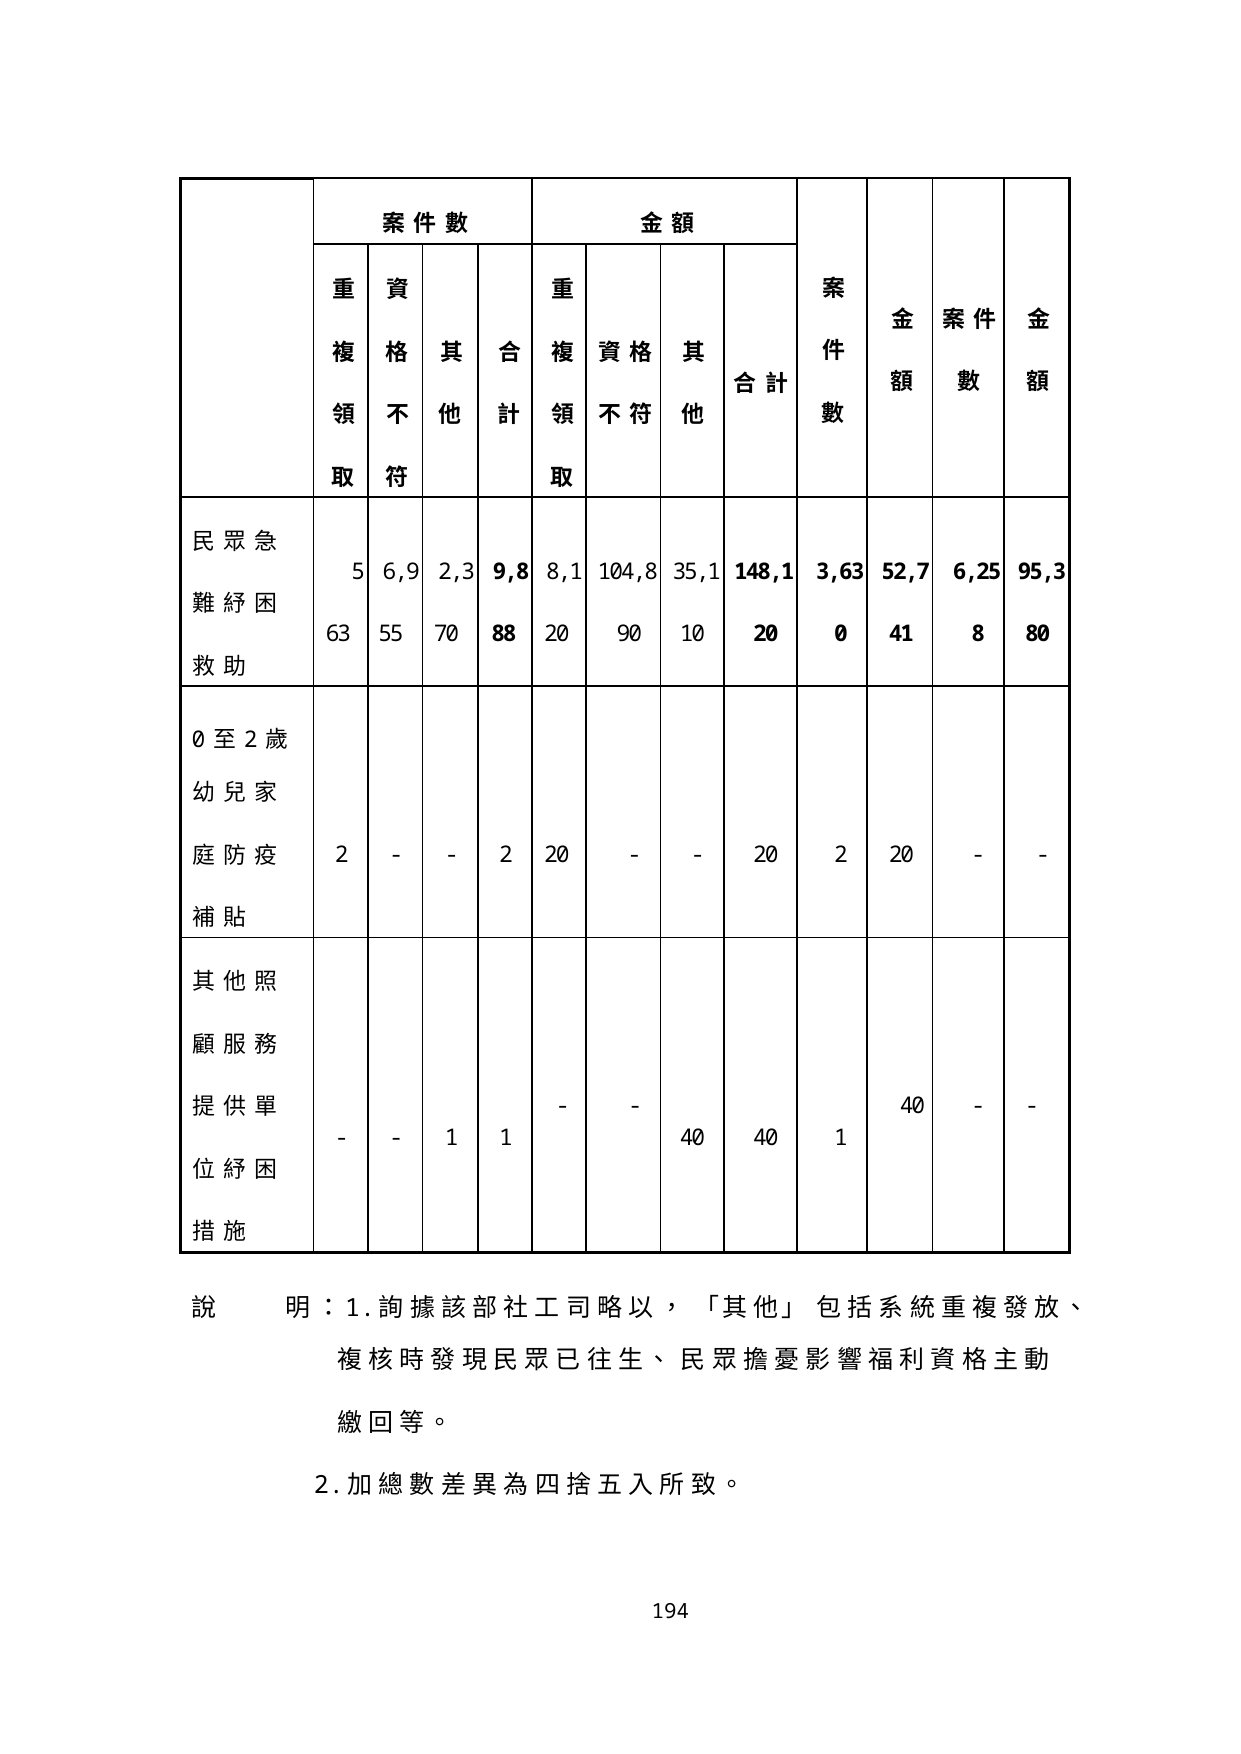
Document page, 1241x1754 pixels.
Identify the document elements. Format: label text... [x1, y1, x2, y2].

table_cell 52,741 [868, 498, 932, 685]
table_cell 2,370 [423, 498, 477, 685]
text 2.加總數差異為四捨五入所致。 [304, 1441, 1063, 1504]
table_cell 金額 [533, 179, 796, 243]
table_cell 其他 [661, 245, 723, 496]
table_cell - [314, 938, 367, 1251]
table_cell 合計 [725, 245, 796, 496]
table_cell 民眾急難紓困救助 [182, 498, 313, 685]
table_cell 2 [314, 687, 367, 937]
table_cell 合計 [479, 245, 531, 496]
text 說 明：1.詢據該部社工司略以，「其他」包括系統重複發放、複核時發現民眾已往生、民眾擔憂影響福利資格主動繳回等。 [179, 1254, 1063, 1441]
table_cell 案件數 [314, 179, 531, 243]
table_cell 資格 不符 [587, 245, 660, 496]
table_cell - [933, 687, 1003, 937]
table_cell - [661, 687, 723, 937]
table_cell 563 [314, 498, 367, 685]
table_cell 20 [533, 687, 585, 937]
table_cell 重複領取 [533, 245, 585, 496]
table_cell - [369, 938, 422, 1251]
table_cell 資格 不符 [369, 245, 422, 496]
table_cell 20 [868, 687, 932, 937]
table_cell - [1005, 687, 1068, 937]
table_cell 其他照顧服務提供單位紓困措施 [182, 938, 313, 1251]
table_cell - [587, 687, 660, 937]
table_cell 2 [479, 687, 531, 937]
table_cell 20 [725, 687, 796, 937]
table_cell 1 [479, 938, 531, 1251]
table_cell 其他 [423, 245, 477, 496]
table_cell 35,110 [661, 498, 723, 685]
table_cell - [587, 938, 660, 1251]
table_cell 重複領取 [314, 245, 367, 496]
table_cell - [369, 687, 422, 937]
table_cell 0至2歲幼兒家庭防疫補貼 [182, 687, 313, 937]
table_cell - [423, 687, 477, 937]
table_cell 金額 [1005, 179, 1068, 496]
table_cell 案件數 [933, 179, 1003, 496]
table_cell 40 [661, 938, 723, 1251]
table_cell 40 [868, 938, 932, 1251]
table_cell 95,380 [1005, 498, 1068, 685]
table_header [182, 180, 313, 496]
table_cell 40 [725, 938, 796, 1251]
table_cell 案件數 [798, 179, 866, 496]
table_cell - [933, 938, 1003, 1251]
table_cell - [1005, 938, 1068, 1251]
table_cell 1 [423, 938, 477, 1251]
table_cell 6,955 [369, 498, 422, 685]
table_cell 148,120 [725, 498, 796, 685]
table_cell 8,120 [533, 498, 585, 685]
table_cell 3,630 [798, 498, 866, 685]
table_cell 6,258 [933, 498, 1003, 685]
table_cell 1 [798, 938, 866, 1251]
table_cell - [533, 938, 585, 1251]
table_cell 104,890 [587, 498, 660, 685]
table_cell 9,888 [479, 498, 531, 685]
table_cell 金額 [868, 179, 932, 496]
table_cell 2 [798, 687, 866, 937]
